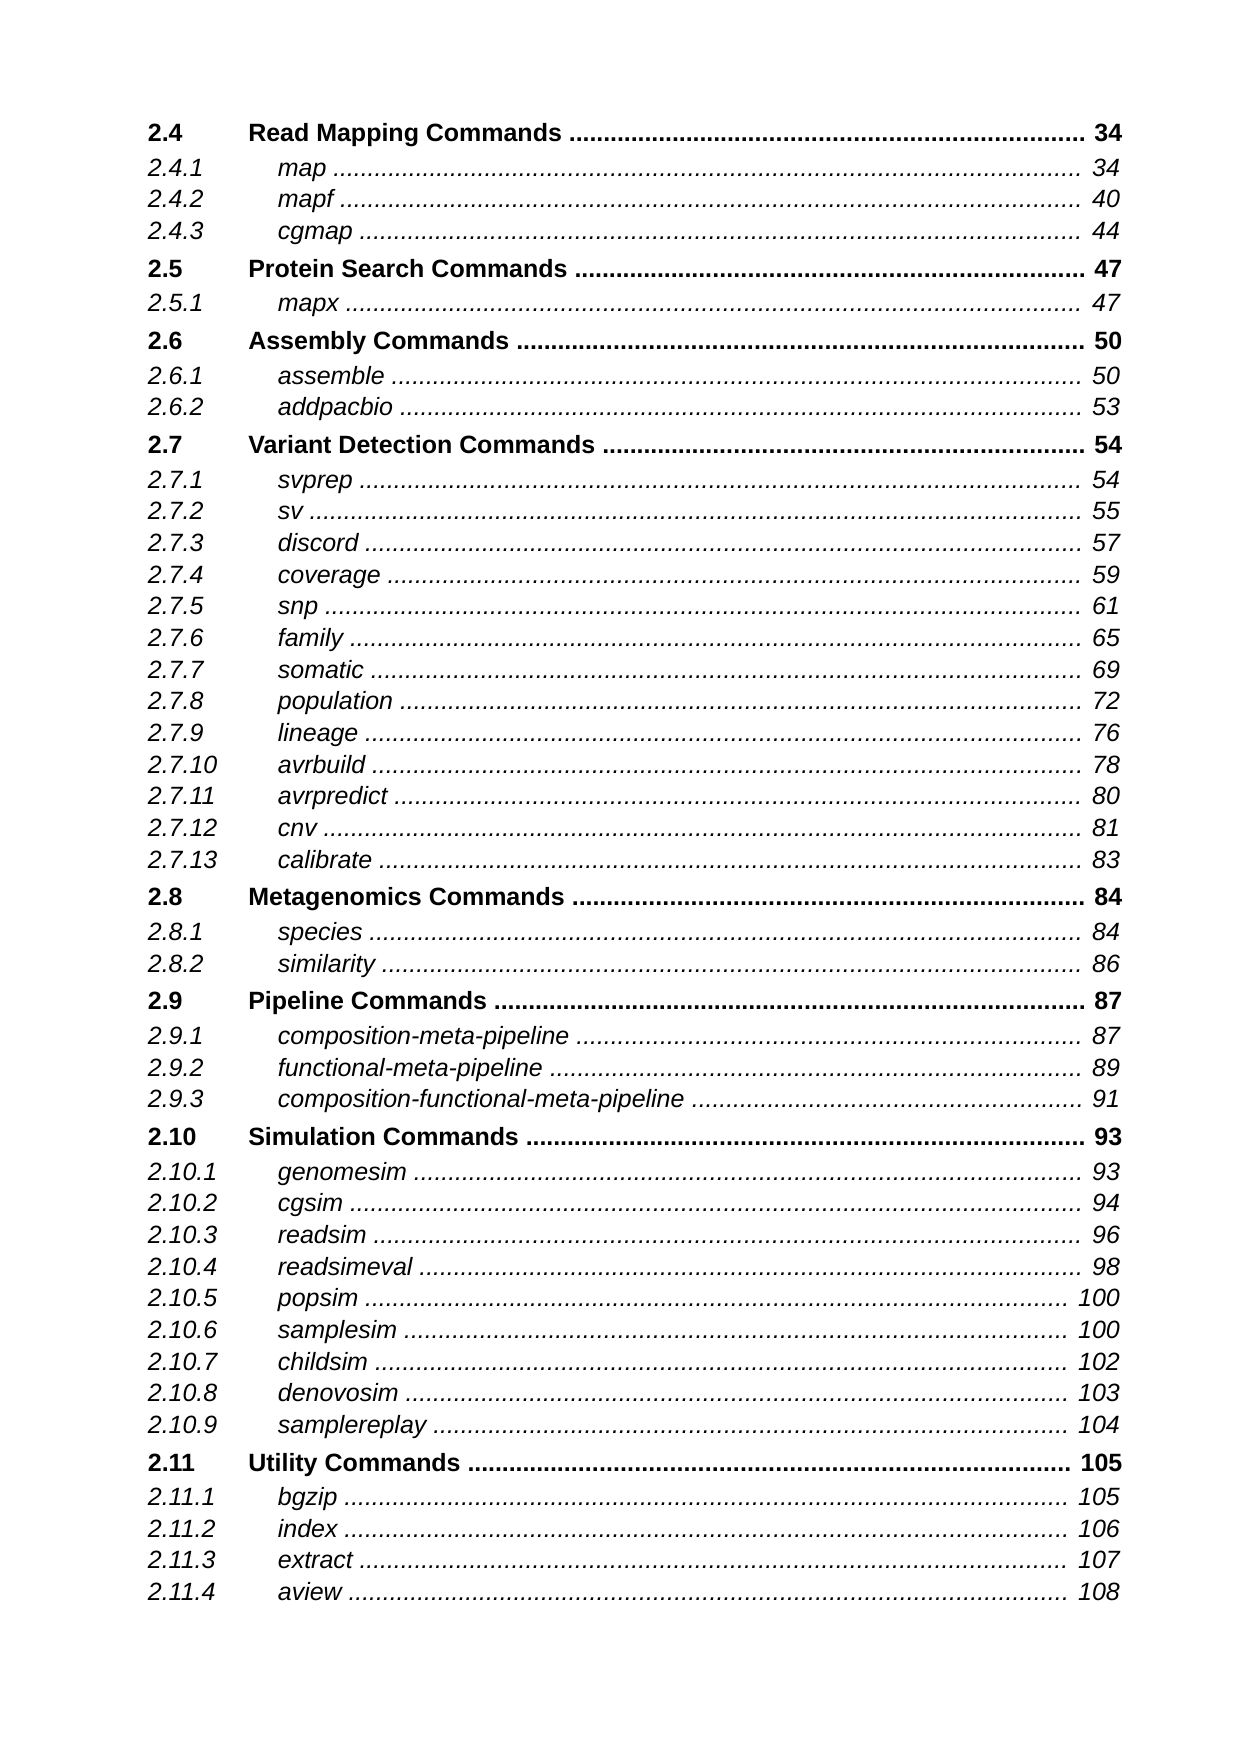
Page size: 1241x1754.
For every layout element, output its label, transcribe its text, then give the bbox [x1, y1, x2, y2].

text 2.10.7 childsim 102 [148, 1347, 1122, 1375]
text 2.10.3 readsim 96 [148, 1220, 1122, 1249]
text 2.11.2 index 106 [148, 1514, 1122, 1543]
text 2.11.3 extract 107 [148, 1546, 1122, 1574]
text 2.9 Pipeline Commands 87 [148, 986, 1122, 1015]
text 2.7.8 population 72 [148, 686, 1122, 715]
text 2.4.2 mapf 40 [148, 184, 1122, 213]
text 2.10.1 genomesim 93 [148, 1157, 1122, 1185]
text 2.7.10 avrbuild 78 [148, 750, 1122, 778]
text 2.7.1 svprep 54 [148, 465, 1122, 493]
text 2.10.8 denovosim 103 [148, 1378, 1122, 1407]
text 2.9.3 composition-functional-meta-pipeline 91 [148, 1084, 1122, 1113]
text 2.5 Protein Search Commands 47 [148, 254, 1122, 282]
text 2.7.5 snp 61 [148, 591, 1122, 620]
text 2.7.6 family 65 [148, 623, 1122, 652]
text 2.4.1 map 34 [148, 153, 1122, 182]
text 2.7 Variant Detection Commands 54 [148, 430, 1122, 459]
text 2.11.4 aview 108 [148, 1577, 1122, 1606]
text 2.7.2 sv 55 [148, 496, 1122, 525]
text 2.7.11 avrpredict 80 [148, 781, 1122, 810]
text 2.8.2 similarity 86 [148, 949, 1122, 977]
text 2.10.5 popsim 100 [148, 1283, 1122, 1312]
text 2.10.2 cgsim 94 [148, 1188, 1122, 1217]
text 2.7.9 lineage 76 [148, 718, 1122, 747]
text 2.7.13 calibrate 83 [148, 845, 1122, 873]
text 2.10.4 readsimeval 98 [148, 1252, 1122, 1280]
text 2.9.1 composition-meta-pipeline 87 [148, 1021, 1122, 1050]
text 2.11 Utility Commands 105 [148, 1447, 1122, 1476]
text 2.4.3 cgmap 44 [148, 216, 1122, 245]
text 2.7.12 cnv 81 [148, 813, 1122, 842]
text 2.10.6 samplesim 100 [148, 1315, 1122, 1344]
text 2.11.1 bgzip 105 [148, 1482, 1122, 1511]
text 2.10.9 samplereplay 104 [148, 1410, 1122, 1439]
text 2.7.7 somatic 69 [148, 655, 1122, 683]
text 2.8 Metagenomics Commands 84 [148, 882, 1122, 911]
text 2.4 Read Mapping Commands 34 [148, 118, 1122, 147]
text 2.6 Assembly Commands 50 [148, 326, 1122, 355]
text 2.6.1 assemble 50 [148, 361, 1122, 389]
text 2.8.1 species 84 [148, 917, 1122, 946]
text 2.9.2 functional-meta-pipeline 89 [148, 1053, 1122, 1081]
text 2.7.3 discord 57 [148, 528, 1122, 557]
text 2.5.1 mapx 47 [148, 288, 1122, 317]
text 2.7.4 coverage 59 [148, 560, 1122, 588]
text 2.10 Simulation Commands 93 [148, 1122, 1122, 1151]
text 2.6.2 addpacbio 53 [148, 392, 1122, 421]
